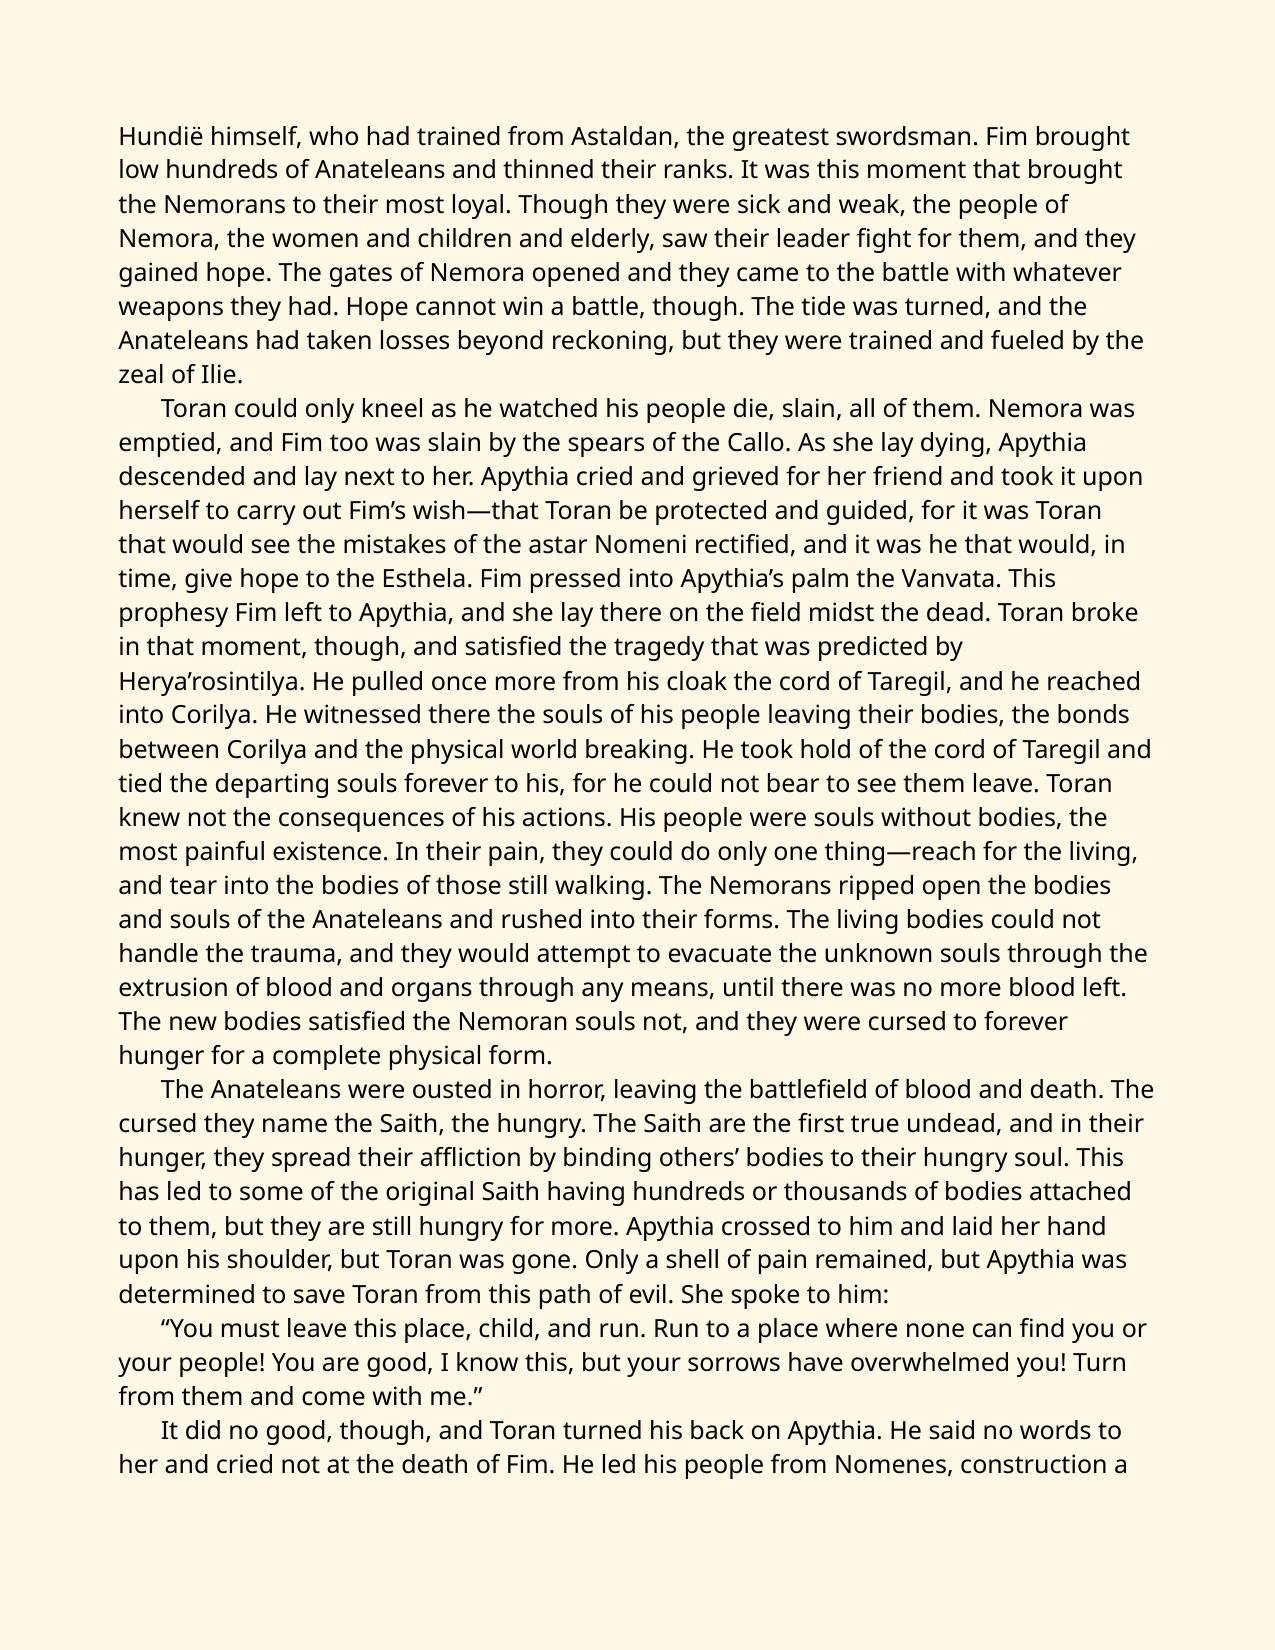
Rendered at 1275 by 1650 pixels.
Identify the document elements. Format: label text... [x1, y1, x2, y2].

text “You must leave this place, child, and run. Run to a place where none can find you or your people! You are good, I know this, but your sorrows have overwhelmed you! Turn from them and come with me.” [118, 1310, 1157, 1412]
text The Anateleans were ousted in horror, leaving the battlefield of blood and death. The cursed they name the Saith, the hungry. The Saith are the first true undead, and in their hunger, they spread their affliction by binding others’ bodies to their hungry soul. This has led to some of the original Saith having hundreds or thousands of bodies attached to them, but they are still hungry for more. Apythia crossed to him and laid her hand upon his shoulder, but Toran was gone. Only a shell of pain remained, but Apythia was determined to save Toran from this path of evil. She spoke to him: [118, 1072, 1157, 1310]
text It did no good, though, and Toran turned his back on Apythia. He said no words to her and cried not at the death of Fim. He led his people from Nomenes, construction a [118, 1412, 1157, 1481]
text Toran could only kneel as he watched his people die, slain, all of them. Nemora was emptied, and Fim too was slain by the spears of the Callo. As she lay dying, Apythia descended and lay next to her. Apythia cried and grieved for her friend and took it upon herself to carry out Fim’s wish—that Toran be protected and guided, for it was Toran that would see the mistakes of the astar Nomeni rectified, and it was he that would, in time, give hope to the Esthela. Fim pressed into Apythia’s palm the Vanvata. This prophesy Fim left to Apythia, and she lay there on the field midst the dead. Toran broke in that moment, though, and satisfied the tragedy that was predicted by Herya’rosintilya. He pulled once more from his cloak the cord of Taregil, and he reached into Corilya. He witnessed there the souls of his people leaving their bodies, the bonds between Corilya and the physical world breaking. He took hold of the cord of Taregil and tied the departing souls forever to his, for he could not bear to see them leave. Toran knew not the consequences of his actions. His people were souls without bodies, the most painful existence. In their pain, they could do only one thing—reach for the living, and tear into the bodies of those still walking. The Nemorans ripped open the bodies and souls of the Anateleans and rushed into their forms. The living bodies could not handle the trauma, and they would attempt to evacuate the unknown souls through the extrusion of blood and organs through any means, until there was no more blood left. The new bodies satisfied the Nemoran souls not, and they were cursed to forever hunger for a complete physical form. [118, 391, 1157, 1072]
text Hundië himself, who had trained from Astaldan, the greatest swordsman. Fim brought low hundreds of Anateleans and thinned their ranks. It was this moment that brought the Nemorans to their most loyal. Though they were sick and weak, the people of Nemora, the women and children and elderly, saw their leader fight for them, and they gained hope. The gates of Nemora opened and they came to the battle with whatever weapons they had. Hope cannot win a battle, though. The tide was turned, and the Anateleans had taken losses beyond reckoning, but they were trained and fueled by the zeal of Ilie. [118, 118, 1157, 391]
